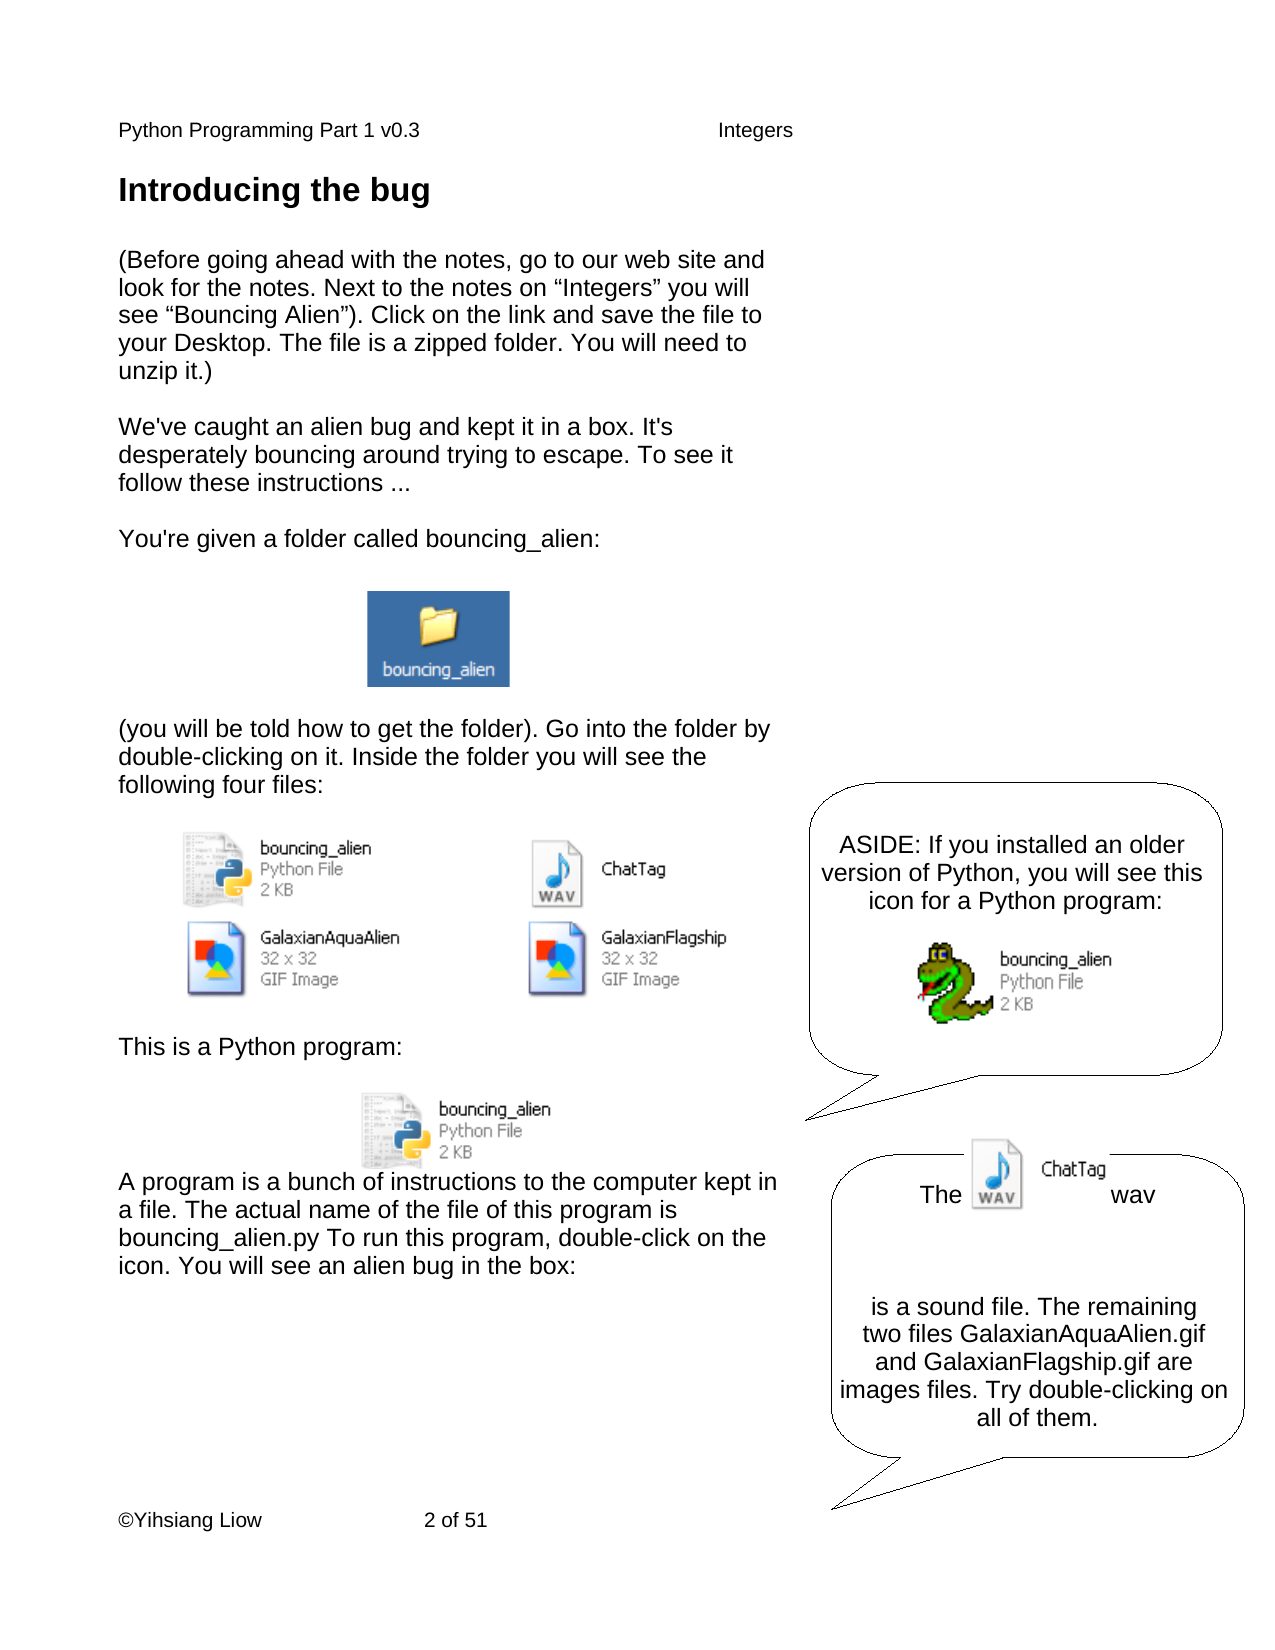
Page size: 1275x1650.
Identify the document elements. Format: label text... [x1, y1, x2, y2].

text A program is a bunch of instructions to the computer kept in a file. The actual name of the file of this program is bouncing_alien.py To run this program, double-click on the icon. You will see an alien bug in the box: [118, 1122, 793, 1280]
text (you will be told how to get the folder). Go into the folder by double-clicking on it. Inside the folder you will see the following four files: [118, 715, 793, 799]
text (Before going ahead with the notes, go to our web site and look for the notes. Next to the notes on “Integers” you will see “Bouncing Alien”). Click on the link and save the file to your Desktop. The file is a zipped folder. You will need to unzip it.) [118, 245, 793, 385]
text You're given a folder called bouncing_alien: [118, 524, 793, 552]
text Introducing the bug [118, 171, 793, 208]
text We've caught an alien bug and kept it in a box. It's desperately bouncing around trying to escape. To see it follow these instructions ... [118, 413, 793, 497]
text This is a Python program: [118, 1033, 793, 1061]
